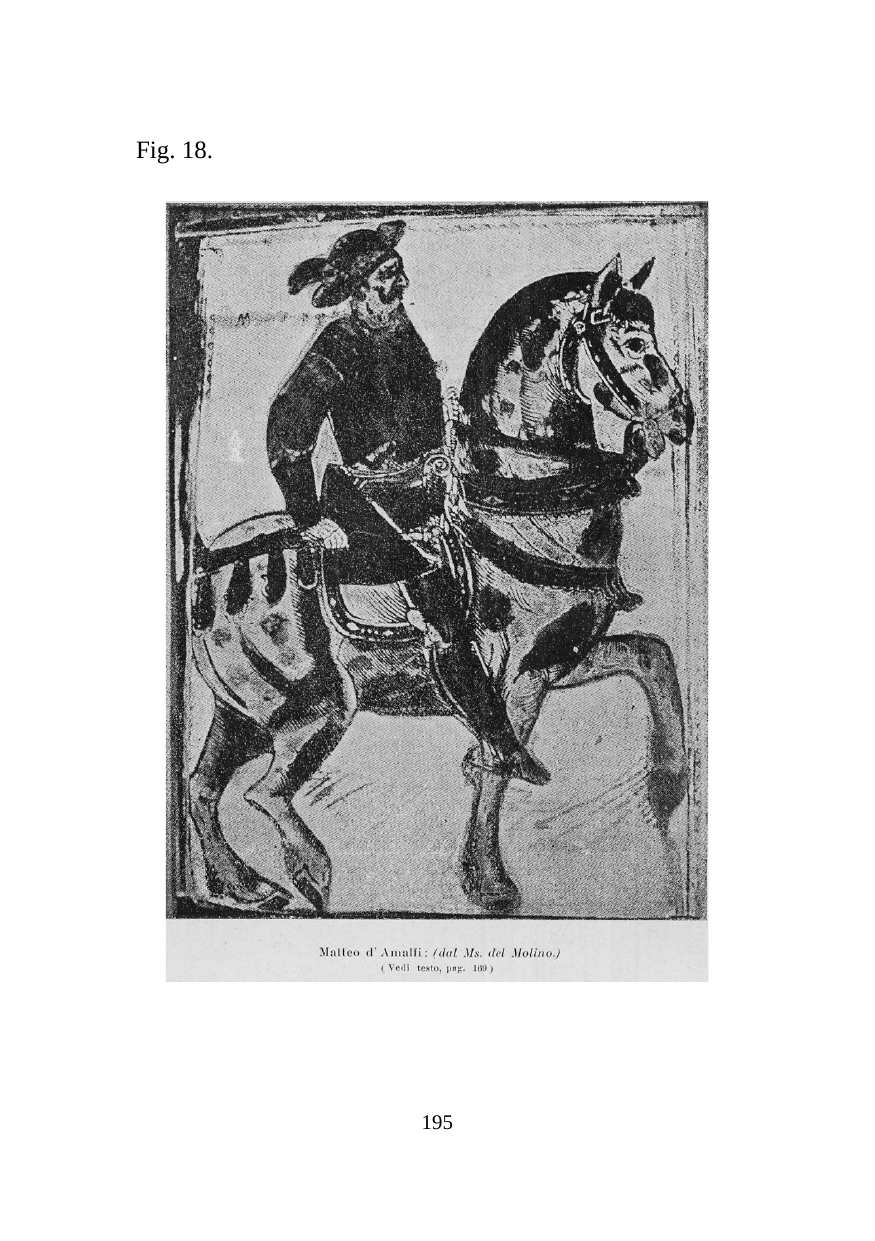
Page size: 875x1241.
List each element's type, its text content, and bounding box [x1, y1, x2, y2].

picture [165, 201, 709, 982]
text Fig. 18. [106, 135, 768, 164]
